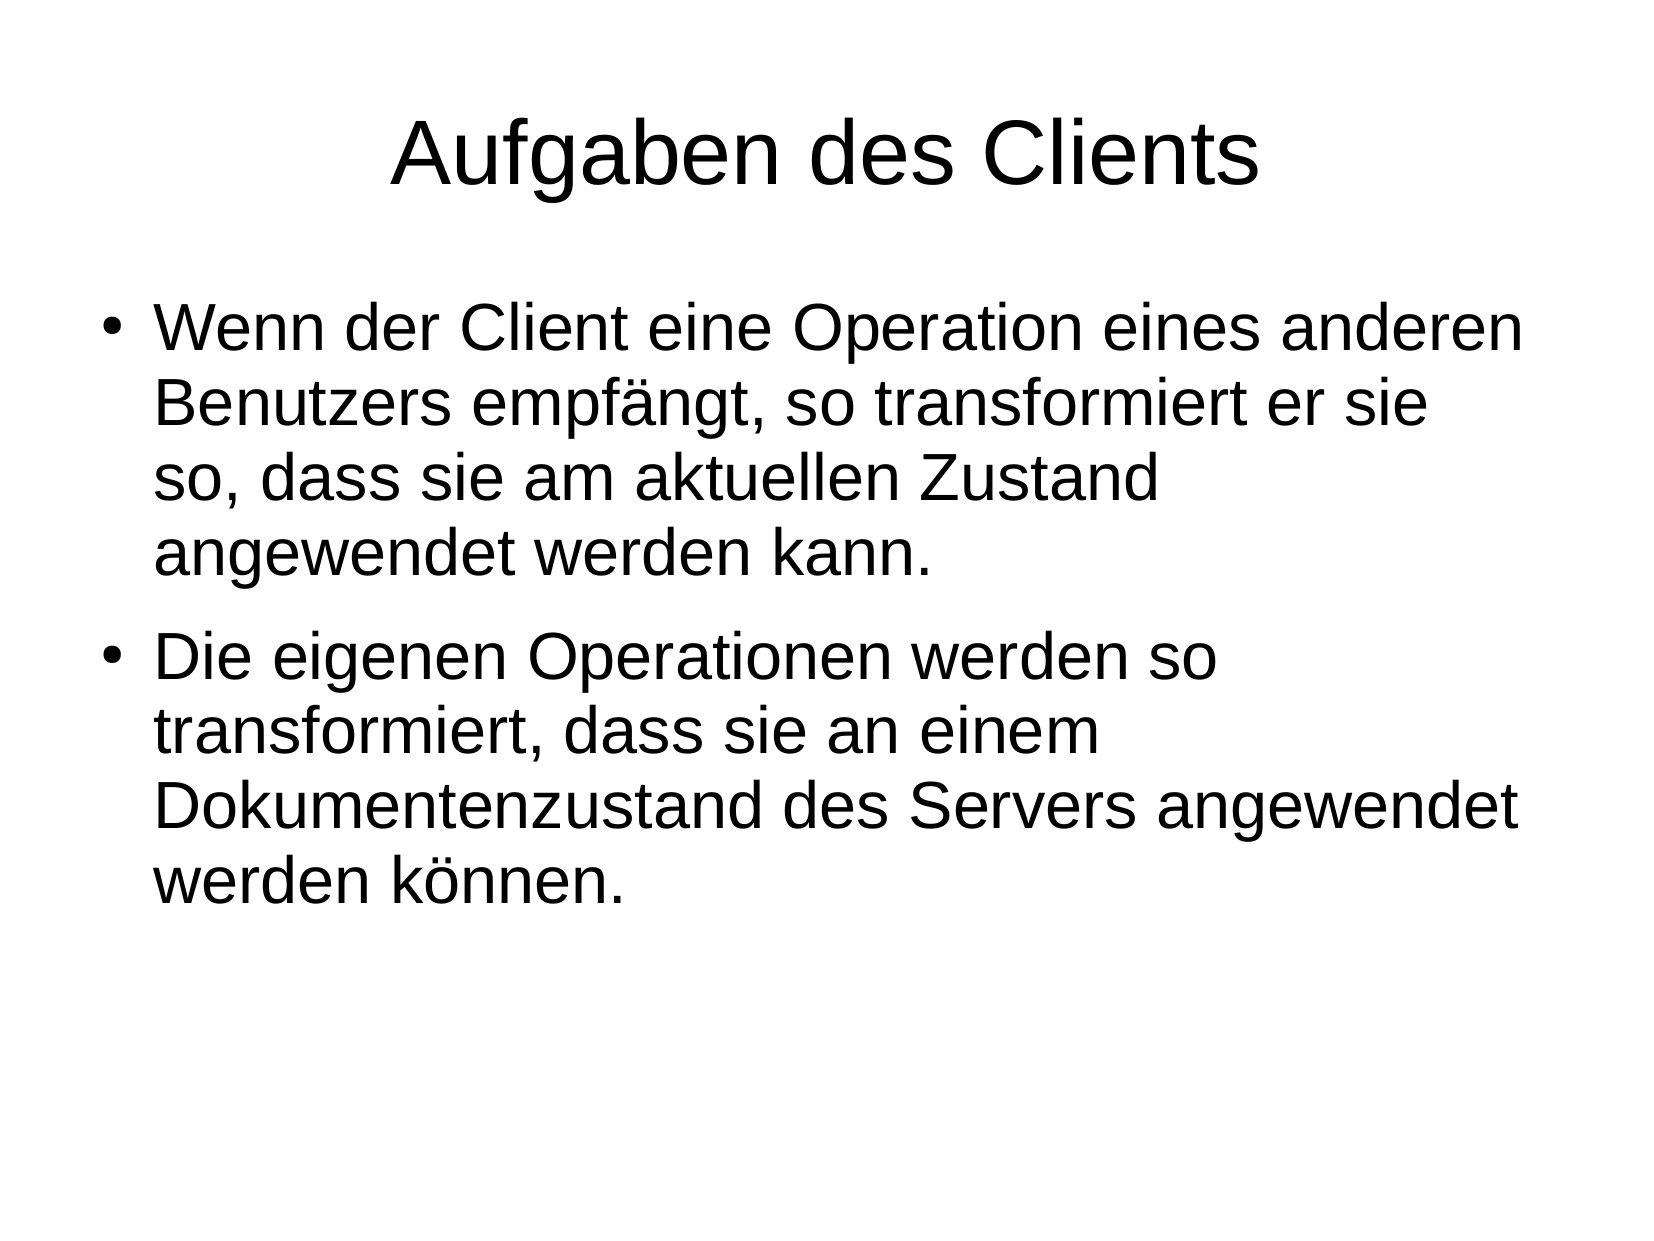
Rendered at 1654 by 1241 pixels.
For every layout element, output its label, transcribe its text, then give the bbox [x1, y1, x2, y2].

list Wenn der Client eine Operation eines anderen Benutzers empfängt, so transformiert er sie so, dass sie am aktuellen Zustand angewendet werden kann. Die eigenen Operationen werden so transformiert, dass sie an einem Dokumentenzustand des Servers angewendet werden können. [82, 290, 1538, 1010]
title Aufgaben des Clients [82, 49, 1571, 257]
